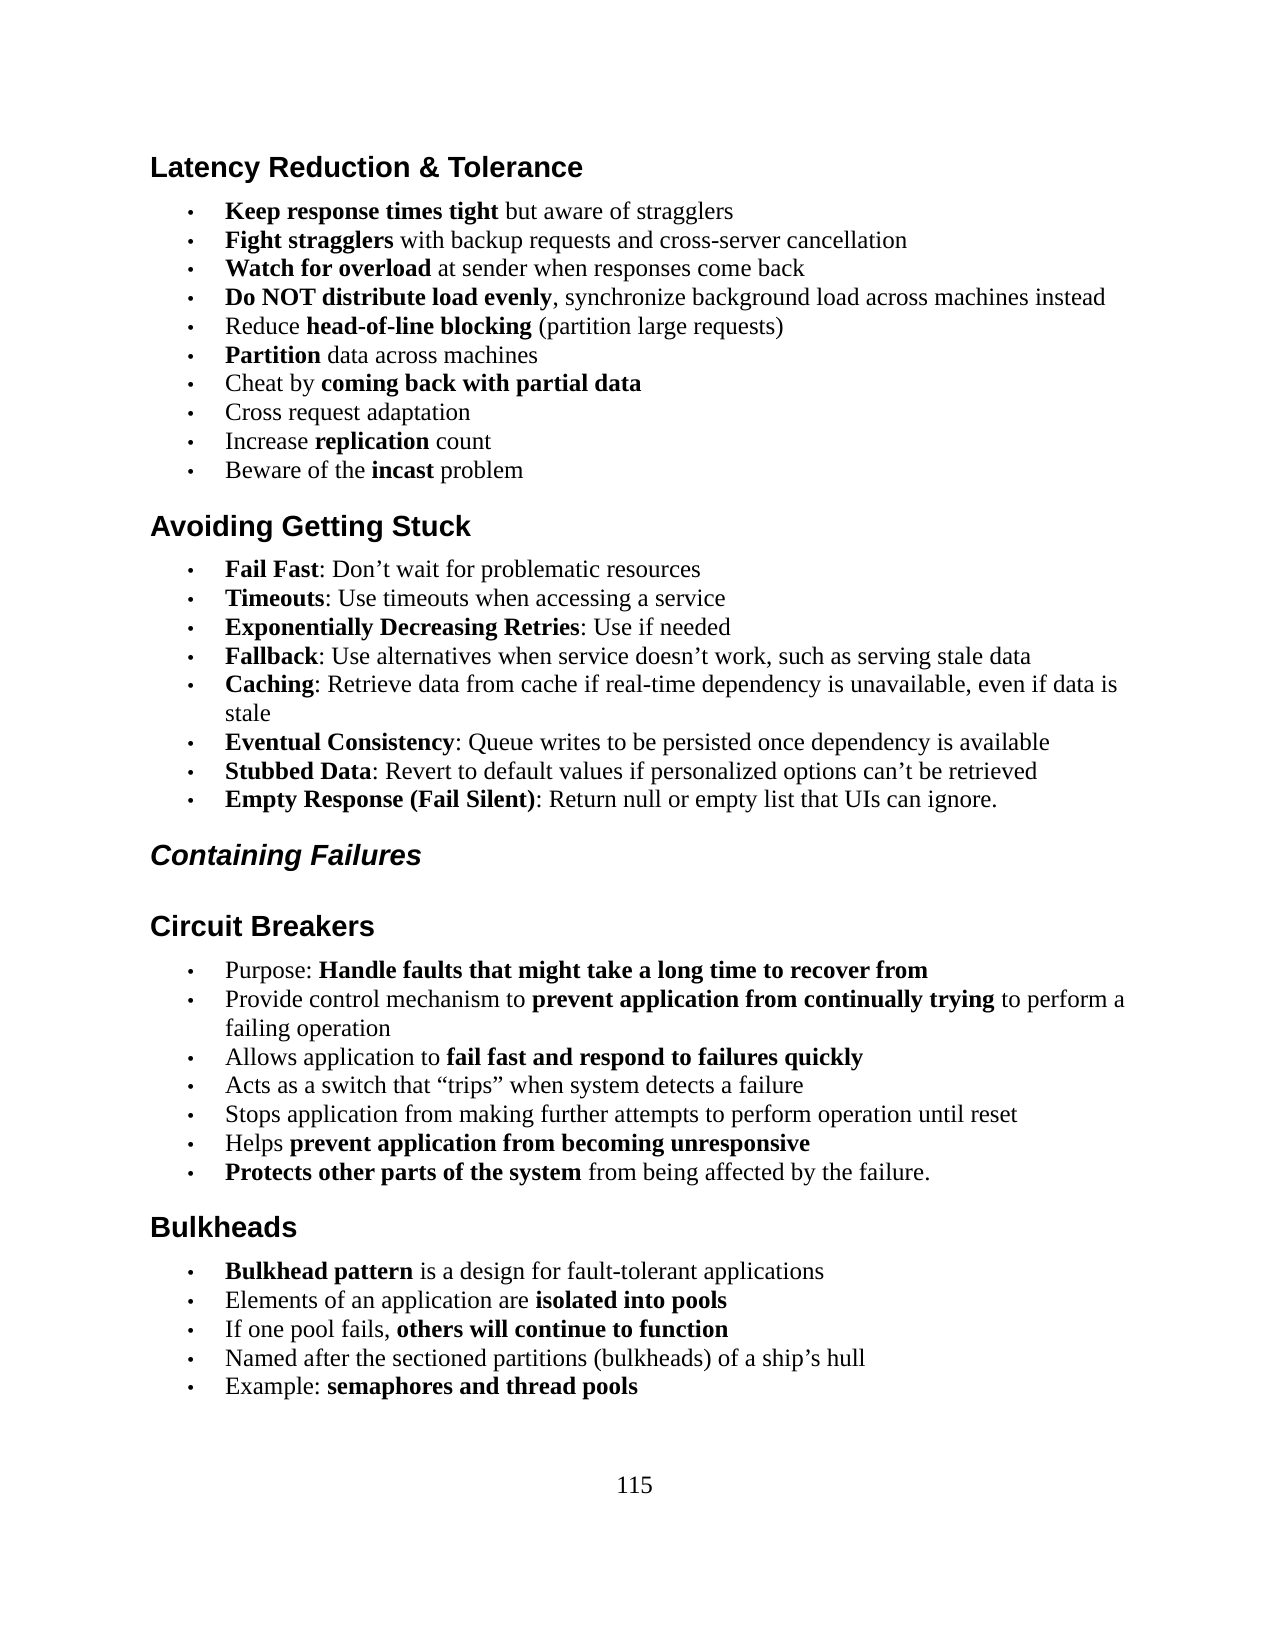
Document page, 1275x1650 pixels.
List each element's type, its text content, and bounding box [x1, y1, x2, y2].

list Provide control mechanism to prevent application from continually trying to perform a failing operation [187, 984, 1125, 1042]
subtitle Circuit Breakers [150, 909, 1125, 943]
list Fight stragglers with backup requests and cross-server cancellation [187, 225, 1125, 253]
list Elements of an application are isolated into pools [187, 1285, 1125, 1314]
list Beware of the incast problem [187, 455, 1125, 483]
subtitle Containing Failures [150, 838, 1125, 872]
list Stubbed Data: Revert to default values if personalized options can’t be retrieved [187, 756, 1125, 784]
list Named after the sectioned partitions (bulkheads) of a ship’s hull [187, 1343, 1125, 1371]
subtitle Latency Reduction & Tolerance [150, 150, 1125, 183]
list Do NOT distribute load evenly, synchronize background load across machines instead [187, 282, 1125, 311]
list Exponentially Decreasing Retries: Use if needed [187, 612, 1125, 641]
subtitle Avoiding Getting Stuck [150, 508, 1125, 542]
list Purpose: Handle faults that might take a long time to recover from [187, 955, 1125, 984]
list Allows application to fail fast and respond to failures quickly [187, 1042, 1125, 1070]
list Cross request adaptation [187, 397, 1125, 426]
list Eventual Consistency: Queue writes to be persisted once dependency is available [187, 727, 1125, 756]
list Cheat by coming back with partial data [187, 368, 1125, 397]
list Helps prevent application from becoming unresponsive [187, 1128, 1125, 1157]
list Keep response times tight but aware of stragglers [187, 196, 1125, 225]
list Fail Fast: Don’t wait for problematic resources [187, 554, 1125, 583]
list Protects other parts of the system from being affected by the failure. [187, 1157, 1125, 1185]
list Acts as a switch that “trips” when system detects a failure [187, 1070, 1125, 1099]
list Caching: Retrieve data from cache if real-time dependency is unavailable, even if data is stale [187, 669, 1125, 727]
list Increase replication count [187, 426, 1125, 455]
subtitle Bulkheads [150, 1210, 1125, 1244]
list Partition data across machines [187, 340, 1125, 368]
list Watch for overload at sender when responses come back [187, 253, 1125, 282]
list Timeouts: Use timeouts when accessing a service [187, 583, 1125, 612]
list Bulkhead pattern is a design for fault-tolerant applications [187, 1256, 1125, 1285]
list Empty Response (Fail Silent): Return null or empty list that UIs can ignore. [187, 784, 1125, 813]
list Example: semaphores and thread pools [187, 1371, 1125, 1400]
list Fallback: Use alternatives when service doesn’t work, such as serving stale data [187, 641, 1125, 669]
list If one pool fails, others will continue to function [187, 1314, 1125, 1343]
list Reduce head-of-line blocking (partition large requests) [187, 311, 1125, 340]
list Stops application from making further attempts to perform operation until reset [187, 1099, 1125, 1128]
